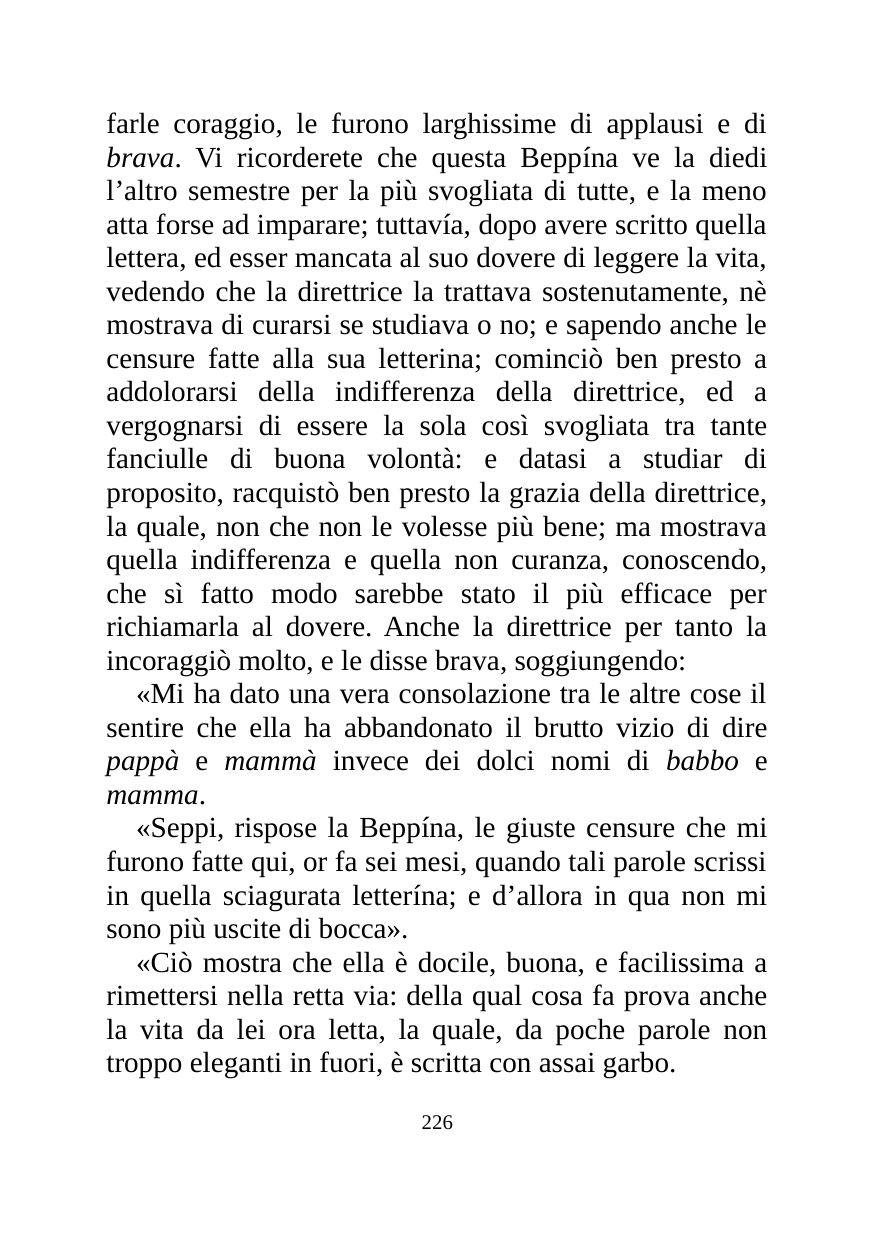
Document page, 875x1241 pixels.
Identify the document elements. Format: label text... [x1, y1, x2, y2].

text «Mi ha dato una vera consolazione tra le altre cose il sentire che ella ha abbandonato il brutto vizio di dire pappà e mammà invece dei dolci nomi di babbo e mamma. [106, 676, 768, 811]
text «Seppi, rispose la Beppína, le giuste censure che mi furono fatte qui, or fa sei mesi, quando tali parole scrissi in quella sciagurata letterína; e d’allora in qua non mi sono più uscite di bocca». [106, 811, 768, 945]
text farle coraggio, le furono larghissime di applausi e di brava. Vi ricorderete che questa Beppína ve la diedi l’altro semestre per la più svogliata di tutte, e la meno atta forse ad imparare; tuttavía, dopo avere scritto quella lettera, ed esser mancata al suo dovere di leggere la vita, vedendo che la direttrice la trattava sostenutamente, nè mostrava di curarsi se studiava o no; e sapendo anche le censure fatte alla sua letterina; cominciò ben presto a addolorarsi della indifferenza della direttrice, ed a vergognarsi di essere la sola così svogliata tra tante fanciulle di buona volontà: e datasi a studiar di proposito, racquistò ben presto la grazia della direttrice, la quale, non che non le volesse più bene; ma mostrava quella indifferenza e quella non curanza, conoscendo, che sì fatto modo sarebbe stato il più efficace per richiamarla al dovere. Anche la direttrice per tanto la incoraggiò molto, e le disse brava, soggiungendo: [106, 106, 768, 676]
text «Ciò mostra che ella è docile, buona, e facilissima a rimettersi nella retta via: della qual cosa fa prova anche la vita da lei ora letta, la quale, da poche parole non troppo eleganti in fuori, è scritta con assai garbo. [106, 945, 768, 1079]
